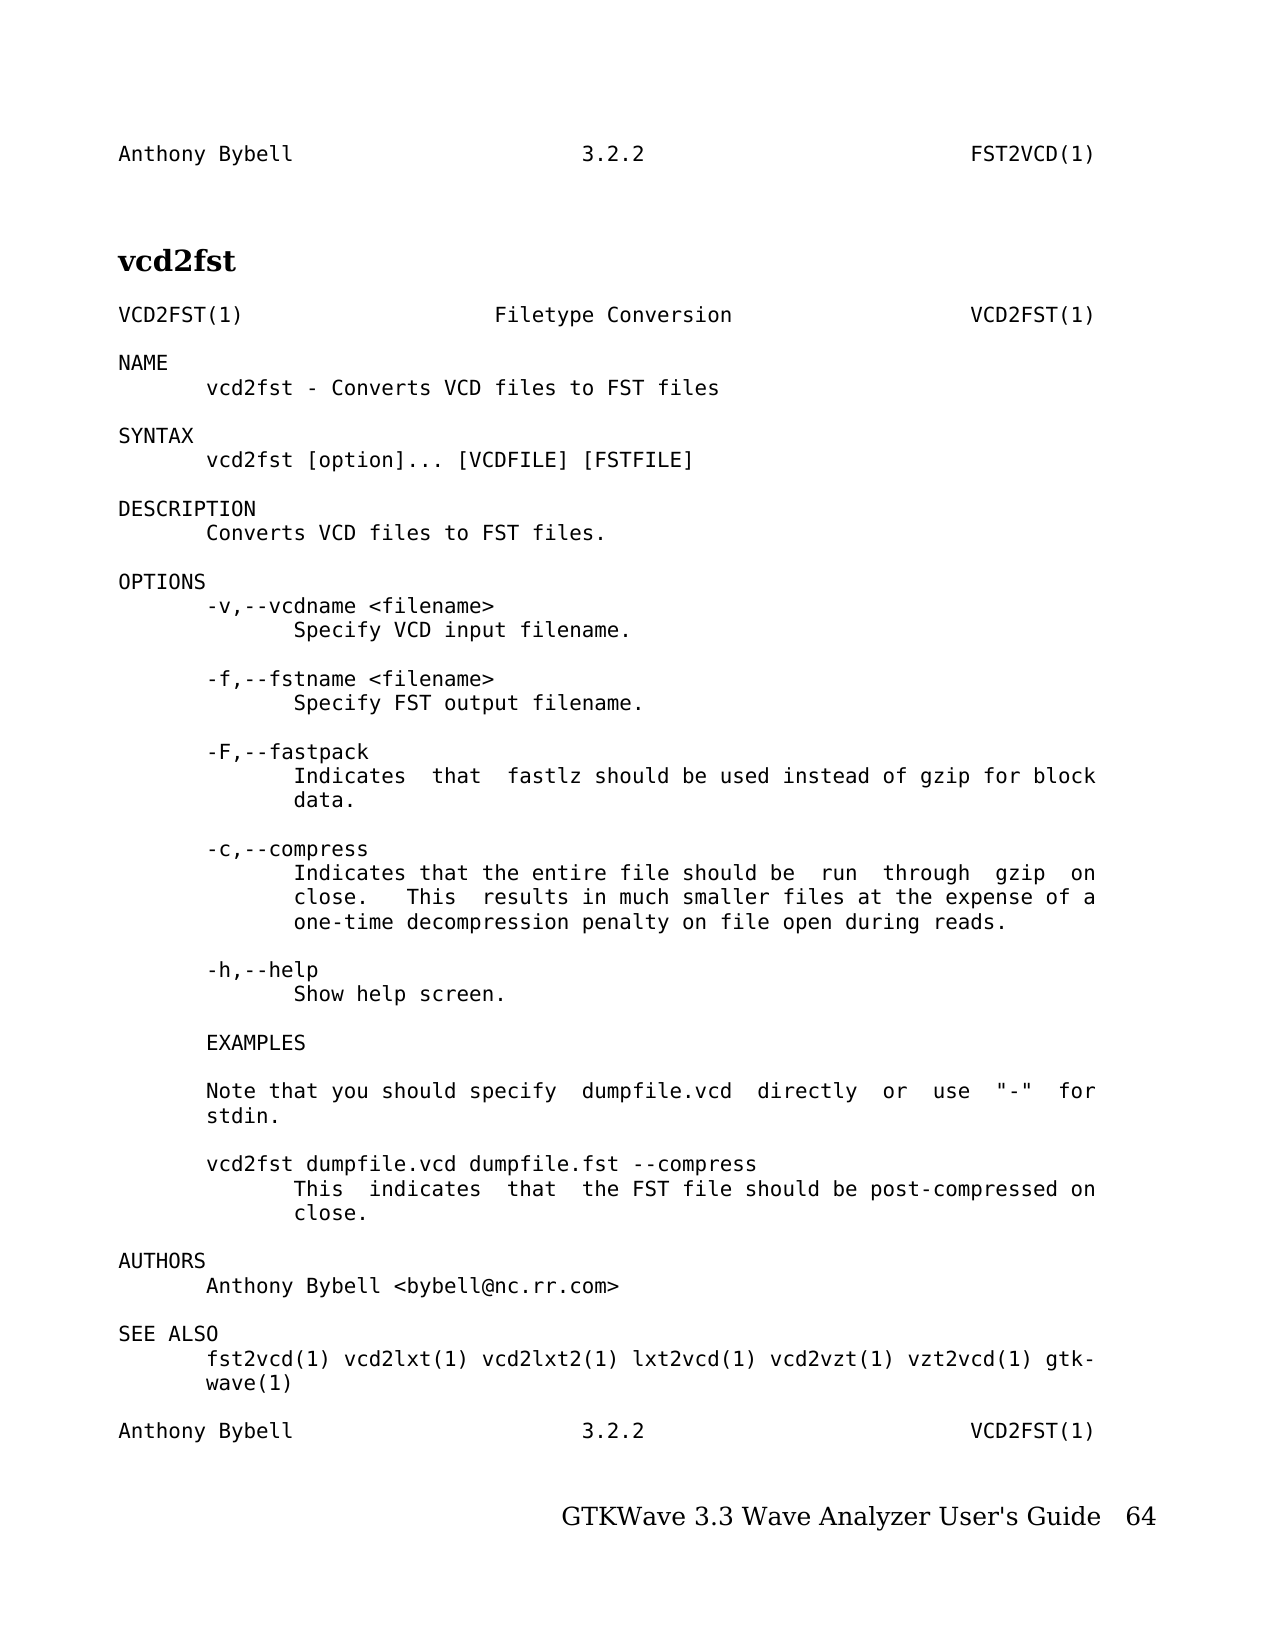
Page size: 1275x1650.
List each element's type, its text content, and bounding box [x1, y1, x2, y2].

text Specify VCD input filename. [118, 618, 1157, 643]
text stdin. [118, 1104, 1157, 1128]
text Converts VCD files to FST files. [118, 521, 1157, 546]
text -F,--fastpack [118, 740, 1157, 764]
text close. [118, 1201, 1157, 1225]
text vcd2fst [option]... [VCDFILE] [FSTFILE] [118, 448, 1157, 473]
text vcd2fst [118, 244, 1157, 279]
text This indicates that the FST file should be post-compressed on [118, 1177, 1157, 1201]
text -v,--vcdname <filename> [118, 594, 1157, 618]
text AUTHORS [118, 1249, 1157, 1274]
text wave(1) [118, 1371, 1157, 1395]
text VCD2FST(1) Filetype Conversion VCD2FST(1) [118, 303, 1157, 327]
text EXAMPLES [118, 1031, 1157, 1055]
text SEE ALSO [118, 1322, 1157, 1347]
text Note that you should specify dumpfile.vcd directly or use "-" for [118, 1079, 1157, 1104]
text Indicates that the entire file should be run through gzip on [118, 861, 1157, 885]
text NAME [118, 351, 1157, 376]
text one-time decompression penalty on file open during reads. [118, 910, 1157, 934]
text DESCRIPTION [118, 497, 1157, 521]
text Specify FST output filename. [118, 691, 1157, 716]
text vcd2fst dumpfile.vcd dumpfile.fst --compress [118, 1152, 1157, 1177]
text -h,--help [118, 958, 1157, 982]
text Anthony Bybell 3.2.2 FST2VCD(1) [118, 142, 1157, 167]
text close. This results in much smaller files at the expense of a [118, 885, 1157, 910]
text Anthony Bybell <bybell@nc.rr.com> [118, 1274, 1157, 1298]
text Indicates that fastlz should be used instead of gzip for block [118, 764, 1157, 788]
text OPTIONS [118, 570, 1157, 594]
text -f,--fstname <filename> [118, 667, 1157, 691]
text SYNTAX [118, 424, 1157, 448]
text vcd2fst - Converts VCD files to FST files [118, 376, 1157, 400]
text -c,--compress [118, 837, 1157, 861]
text Show help screen. [118, 982, 1157, 1007]
text fst2vcd(1) vcd2lxt(1) vcd2lxt2(1) lxt2vcd(1) vcd2vzt(1) vzt2vcd(1) gtk- [118, 1347, 1157, 1371]
text data. [118, 788, 1157, 813]
text Anthony Bybell 3.2.2 VCD2FST(1) [118, 1419, 1157, 1444]
